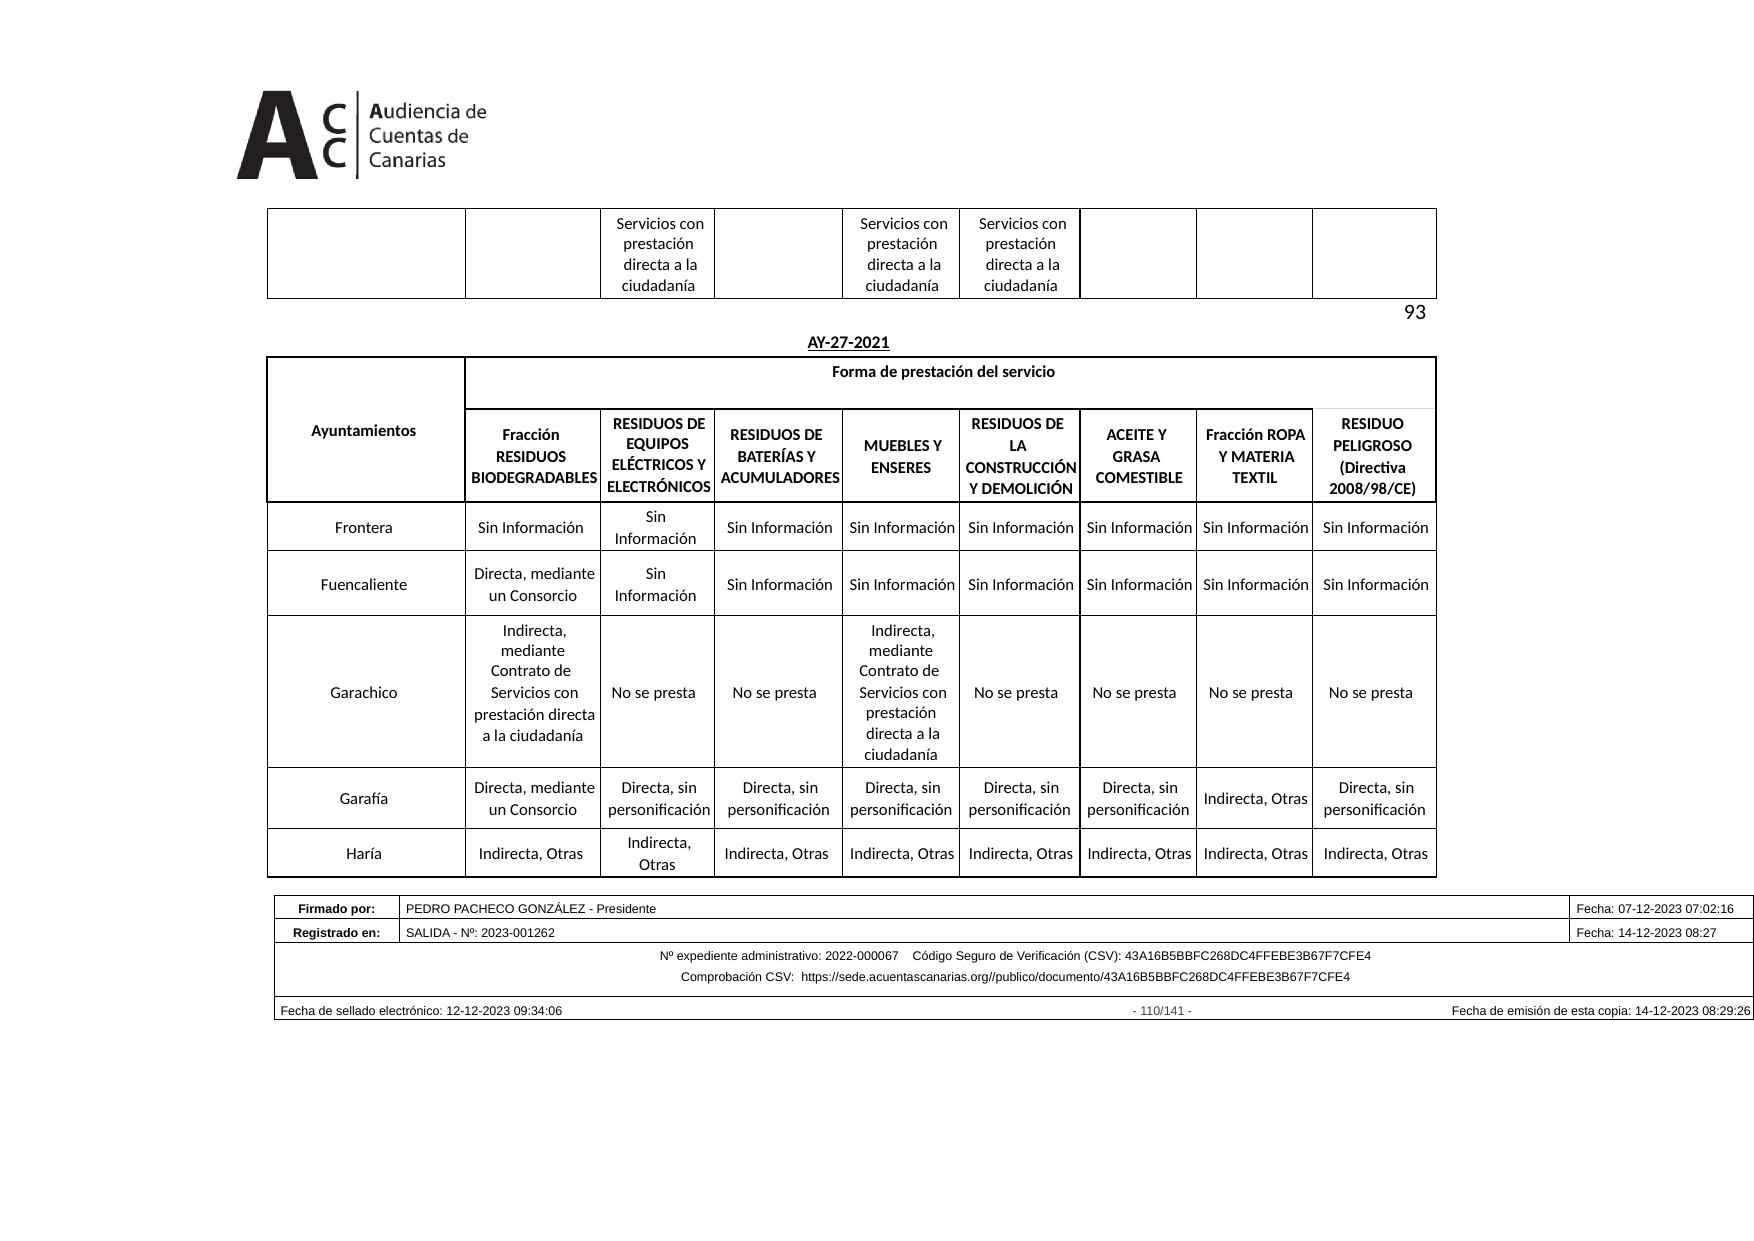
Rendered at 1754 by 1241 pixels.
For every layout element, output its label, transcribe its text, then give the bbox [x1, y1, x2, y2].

table_cell RESIDUOS DE BATERÍAS Y ACUMULADORES [715, 410, 842, 501]
table_cell [715, 209, 842, 297]
table_cell Sin Información [960, 551, 1079, 615]
text AY-27-2021 [807, 327, 1429, 354]
table_cell Directa, mediante un Consorcio [466, 551, 600, 615]
table_cell Fracción ROPA Y MATERIA TEXTIL [1197, 410, 1312, 501]
table_cell RESIDUO PELIGROSO (Directiva 2008/98/CE) [1313, 409, 1435, 501]
table_cell No se presta [715, 616, 842, 767]
table_cell Directa, mediante un Consorcio [466, 768, 600, 828]
table_cell No se presta [1197, 616, 1312, 767]
table_header [1313, 358, 1435, 408]
table_cell Indirecta, Otras [1197, 768, 1312, 828]
table_cell Sin Información [1313, 503, 1436, 550]
table_cell Sin Información [1197, 551, 1312, 615]
table_cell Indirecta, Otras [715, 829, 842, 876]
table_cell Directa, sin personificación [960, 768, 1079, 828]
table_cell Sin Información [601, 551, 714, 615]
table_cell Directa, sin personificación [1313, 768, 1436, 828]
table_cell ACEITE Y GRASA COMESTIBLE [1081, 410, 1196, 501]
table_cell Indirecta, Otras [466, 829, 600, 876]
table_cell Sin Información [960, 503, 1079, 550]
table_cell Sin Información [601, 503, 714, 550]
table_cell Directa, sin personificación [843, 768, 959, 828]
table_cell Sin Información [715, 551, 842, 615]
table_cell [1197, 209, 1312, 297]
table_cell Haría [268, 829, 465, 876]
table_cell Servicios con prestación directa a la ciudadanía [601, 209, 714, 297]
table_cell Indirecta, Otras [1313, 829, 1436, 876]
table_cell Fracción RESIDUOS BIODEGRADABLES [466, 410, 600, 501]
table_cell Sin Información [1197, 503, 1312, 550]
table_cell RESIDUOS DE EQUIPOS ELÉCTRICOS Y ELECTRÓNICOS [601, 410, 714, 501]
table_cell [1081, 209, 1196, 297]
table_header Ayuntamientos [268, 358, 464, 501]
table_cell [466, 209, 600, 297]
table_cell Servicios con prestación directa a la ciudadanía [843, 209, 959, 297]
table_cell Indirecta, Otras [1197, 829, 1312, 876]
table_cell Garafía [268, 768, 465, 828]
table_cell Frontera [268, 503, 465, 550]
text 93 [274, 299, 1431, 325]
table_cell Sin Información [843, 503, 959, 550]
table_cell No se presta [1313, 616, 1436, 767]
table_cell No se presta [1081, 616, 1196, 767]
table_cell No se presta [960, 616, 1079, 767]
table_cell Sin Información [1313, 551, 1436, 615]
table_header [1080, 358, 1313, 408]
table_cell Sin Información [1081, 503, 1196, 550]
table_cell Sin Información [843, 551, 959, 615]
table_cell Indirecta, Otras [601, 829, 714, 876]
table_cell Directa, sin personificación [1081, 768, 1196, 828]
table_cell Garachico [268, 616, 465, 767]
table_cell Indirecta, Otras [1081, 829, 1196, 876]
table_cell Directa, sin personificación [601, 768, 714, 828]
table_header Forma de prestación del servicio [466, 358, 1080, 408]
table_cell Indirecta, mediante Contrato de Servicios con prestación directa a la ciudadanía [466, 616, 600, 767]
table_cell Fuencaliente [268, 551, 465, 615]
table_cell Directa, sin personificación [715, 768, 842, 828]
table_cell No se presta [601, 616, 714, 767]
table_cell Servicios con prestación directa a la ciudadanía [960, 209, 1079, 297]
table_cell Sin Información [466, 503, 600, 550]
table_cell [268, 209, 465, 297]
table_cell Indirecta, Otras [843, 829, 959, 876]
table_cell [1313, 209, 1436, 297]
table_cell Indirecta, mediante Contrato de Servicios con prestación directa a la ciudadanía [843, 616, 959, 767]
table_cell Sin Información [1081, 551, 1196, 615]
table_cell RESIDUOS DE LA CONSTRUCCIÓN Y DEMOLICIÓN [960, 410, 1079, 501]
table_cell Indirecta, Otras [960, 829, 1079, 876]
table_cell MUEBLES Y ENSERES [843, 410, 959, 501]
table_cell Sin Información [715, 503, 842, 550]
